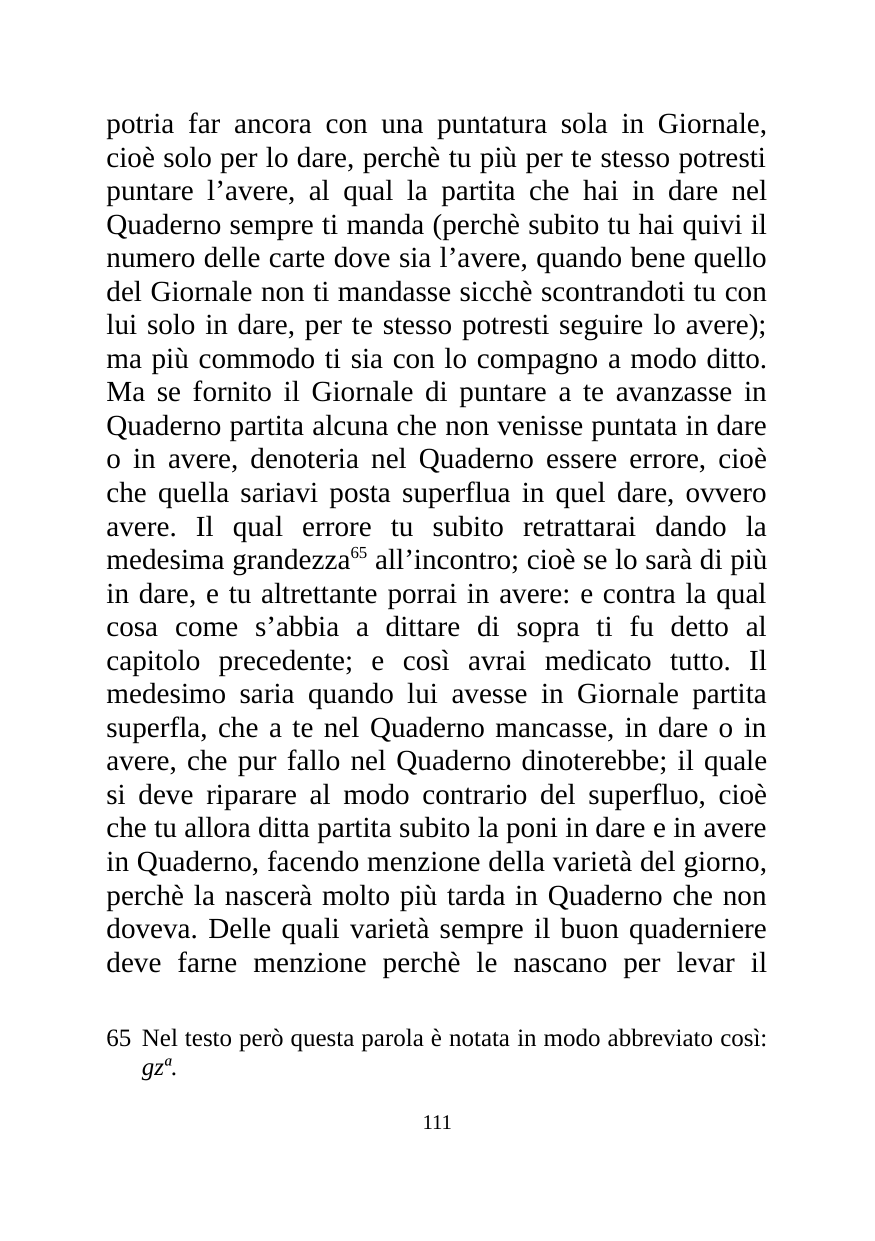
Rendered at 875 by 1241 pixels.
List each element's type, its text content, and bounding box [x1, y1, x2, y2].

text potria far ancora con una puntatura sola in Giornale, cioè solo per lo dare, perchè tu più per te stesso potresti puntare l’avere, al qual la partita che hai in dare nel Quaderno sempre ti manda (perchè subito tu hai quivi il numero delle carte dove sia l’avere, quando bene quello del Giornale non ti mandasse sicchè scontrandoti tu con lui solo in dare, per te stesso potresti seguire lo avere); ma più commodo ti sia con lo compagno a modo ditto. Ma se fornito il Giornale di puntare a te avanzasse in Quaderno partita alcuna che non venisse puntata in dare o in avere, denoteria nel Quaderno essere errore, cioè che quella sariavi posta superflua in quel dare, ovvero avere. Il qual errore tu subito retrattarai dando la medesima grandezza all’incontro; cioè se lo sarà di più in dare, e tu altrettante porrai in avere: e contra la qual cosa come s’abbia a dittare di sopra ti fu detto al capitolo precedente; e così avrai medicato tutto. Il medesimo saria quando lui avesse in Giornale partita superfla, che a te nel Quaderno mancasse, in dare o in avere, che pur fallo nel Quaderno dinoterebbe; il quale si deve riparare al modo contrario del superfluo, cioè che tu allora ditta partita subito la poni in dare e in avere in Quaderno, facendo menzione della varietà del giorno, perchè la nascerà molto più tarda in Quaderno che non doveva. Delle quali varietà sempre il buon quaderniere deve farne menzione perchè le nascano per levar il [106, 106, 768, 978]
text Nel testo però questa parola è notata in modo abbreviato così: gzª. [106, 1023, 768, 1080]
